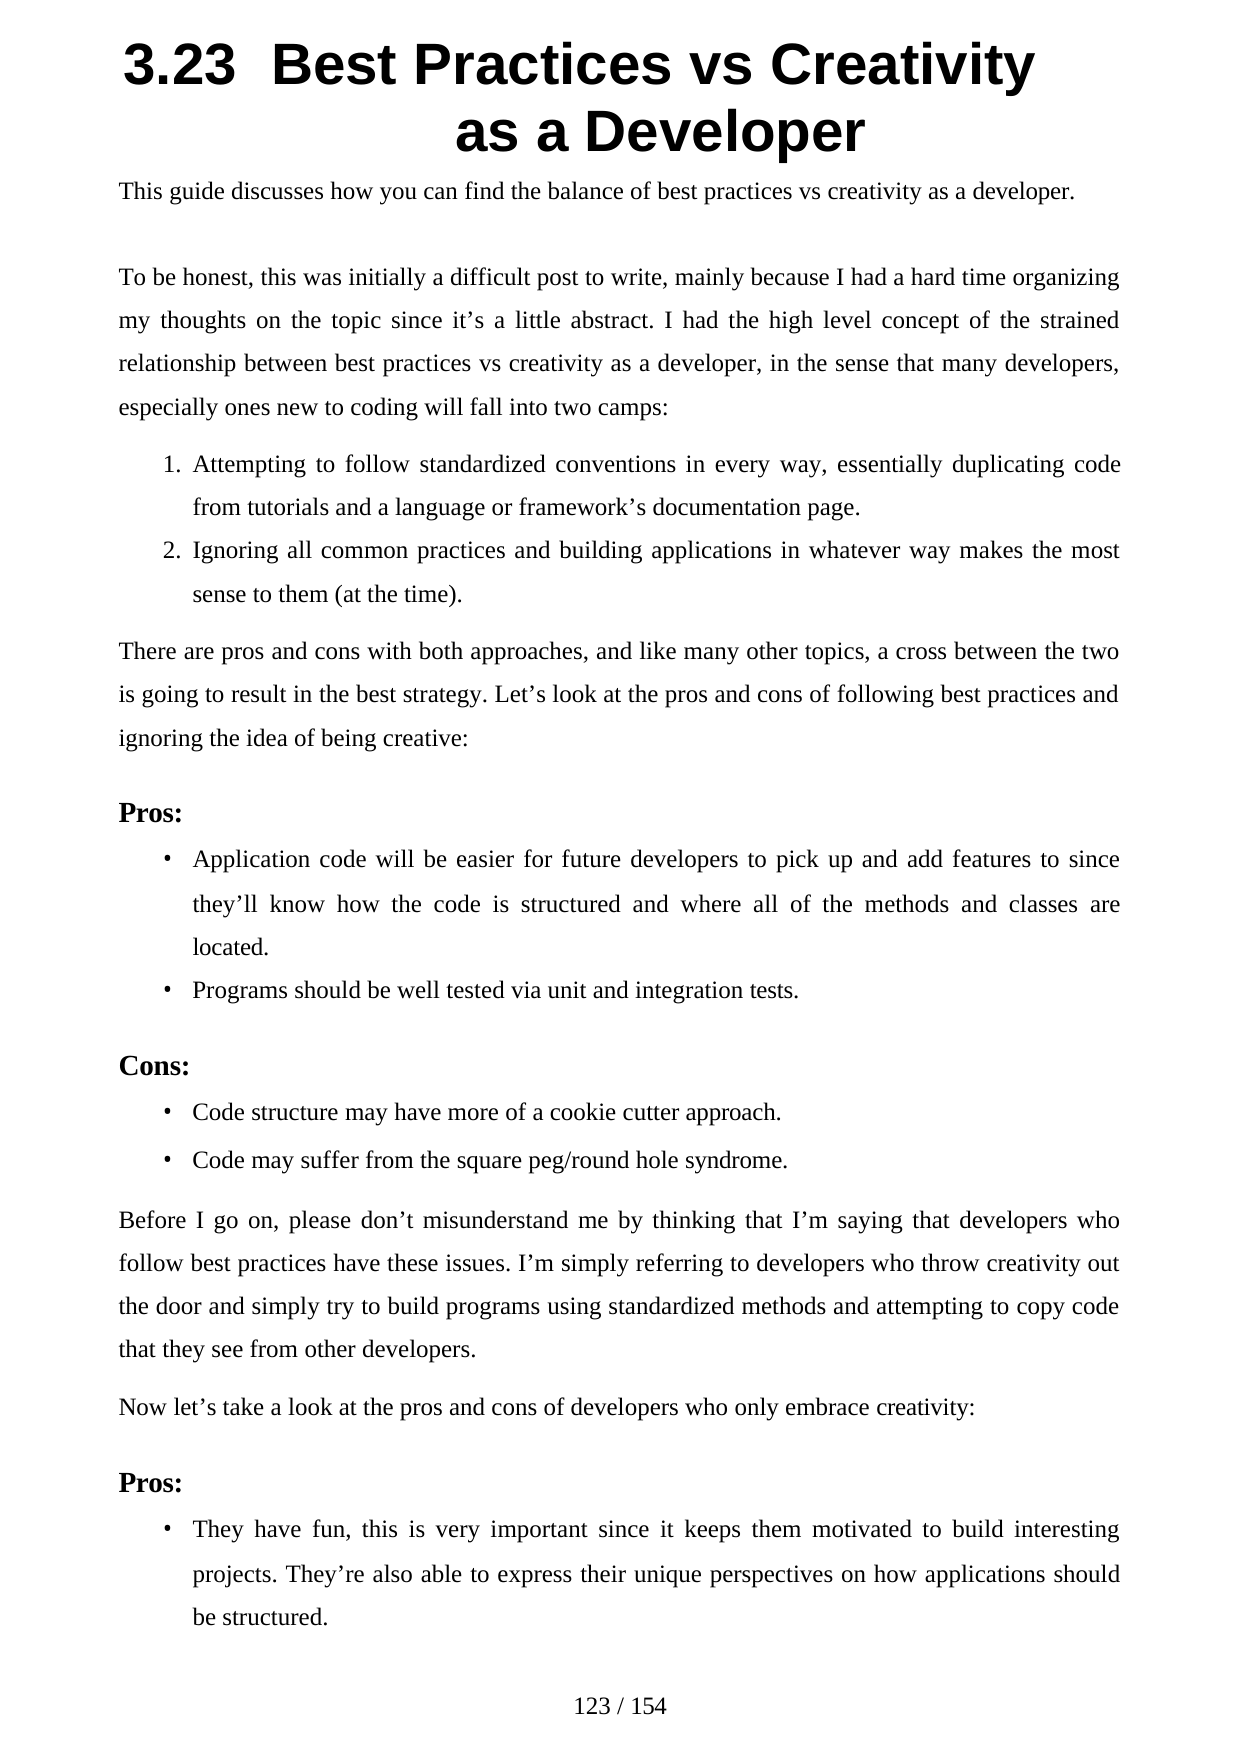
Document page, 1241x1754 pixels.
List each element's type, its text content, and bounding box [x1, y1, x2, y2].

subtitle Pros: [118, 795, 1211, 829]
subtitle Best Practices vs Creativity as a Developer [123, 29, 1117, 163]
text To be honest, this was initially a difficult post to write, mainly because I had a hard time organizing my thoughts on the topic since it’s a little abstract. I had the high level concept of the strained relationship between best practices vs creativity as a developer, in the sense that many developers, especially ones new to coding will fall into two camps: [118, 262, 1121, 420]
subtitle Cons: [118, 1048, 1211, 1082]
list Code structure may have more of a cookie cutter approach. [163, 1094, 1211, 1128]
list Code may suffer from the square peg/round hole syndrome. [163, 1142, 1211, 1176]
text Now let’s take a look at the pros and cons of developers who only embrace creativity: [118, 1392, 1211, 1421]
list Attempting to follow standardized conventions in every way, essentially duplicating code from tutorials and a language or framework’s documentation page. [163, 449, 1122, 521]
list Programs should be well tested via unit and integration tests. [163, 976, 1211, 1004]
list Application code will be easier for future developers to pick up and add features to since they’ll know how the code is structured and where all of the methods and classes are located. [163, 841, 1121, 961]
list Ignoring all common practices and building applications in whatever way makes the most sense to them (at the time). [163, 536, 1121, 607]
text This guide discusses how you can find the balance of best practices vs creativity as a developer. [118, 176, 1211, 205]
text Before I go on, please don’t misunderstand me by thinking that I’m saying that developers who follow best practices have these issues. I’m simply referring to developers who throw creativity out the door and simply try to build programs using standardized methods and attempting to copy code that they see from other developers. [118, 1205, 1121, 1363]
subtitle Pros: [118, 1465, 1211, 1498]
list They have fun, this is very important since it keeps them motivated to build interesting projects. They’re also able to express their unique perspectives on how applications should be structured. [163, 1511, 1121, 1631]
text There are pros and cons with both approaches, and like many other topics, a cross between the two is going to result in the best strategy. Let’s look at the pros and cons of following best practices and ignoring the idea of being creative: [118, 636, 1121, 751]
